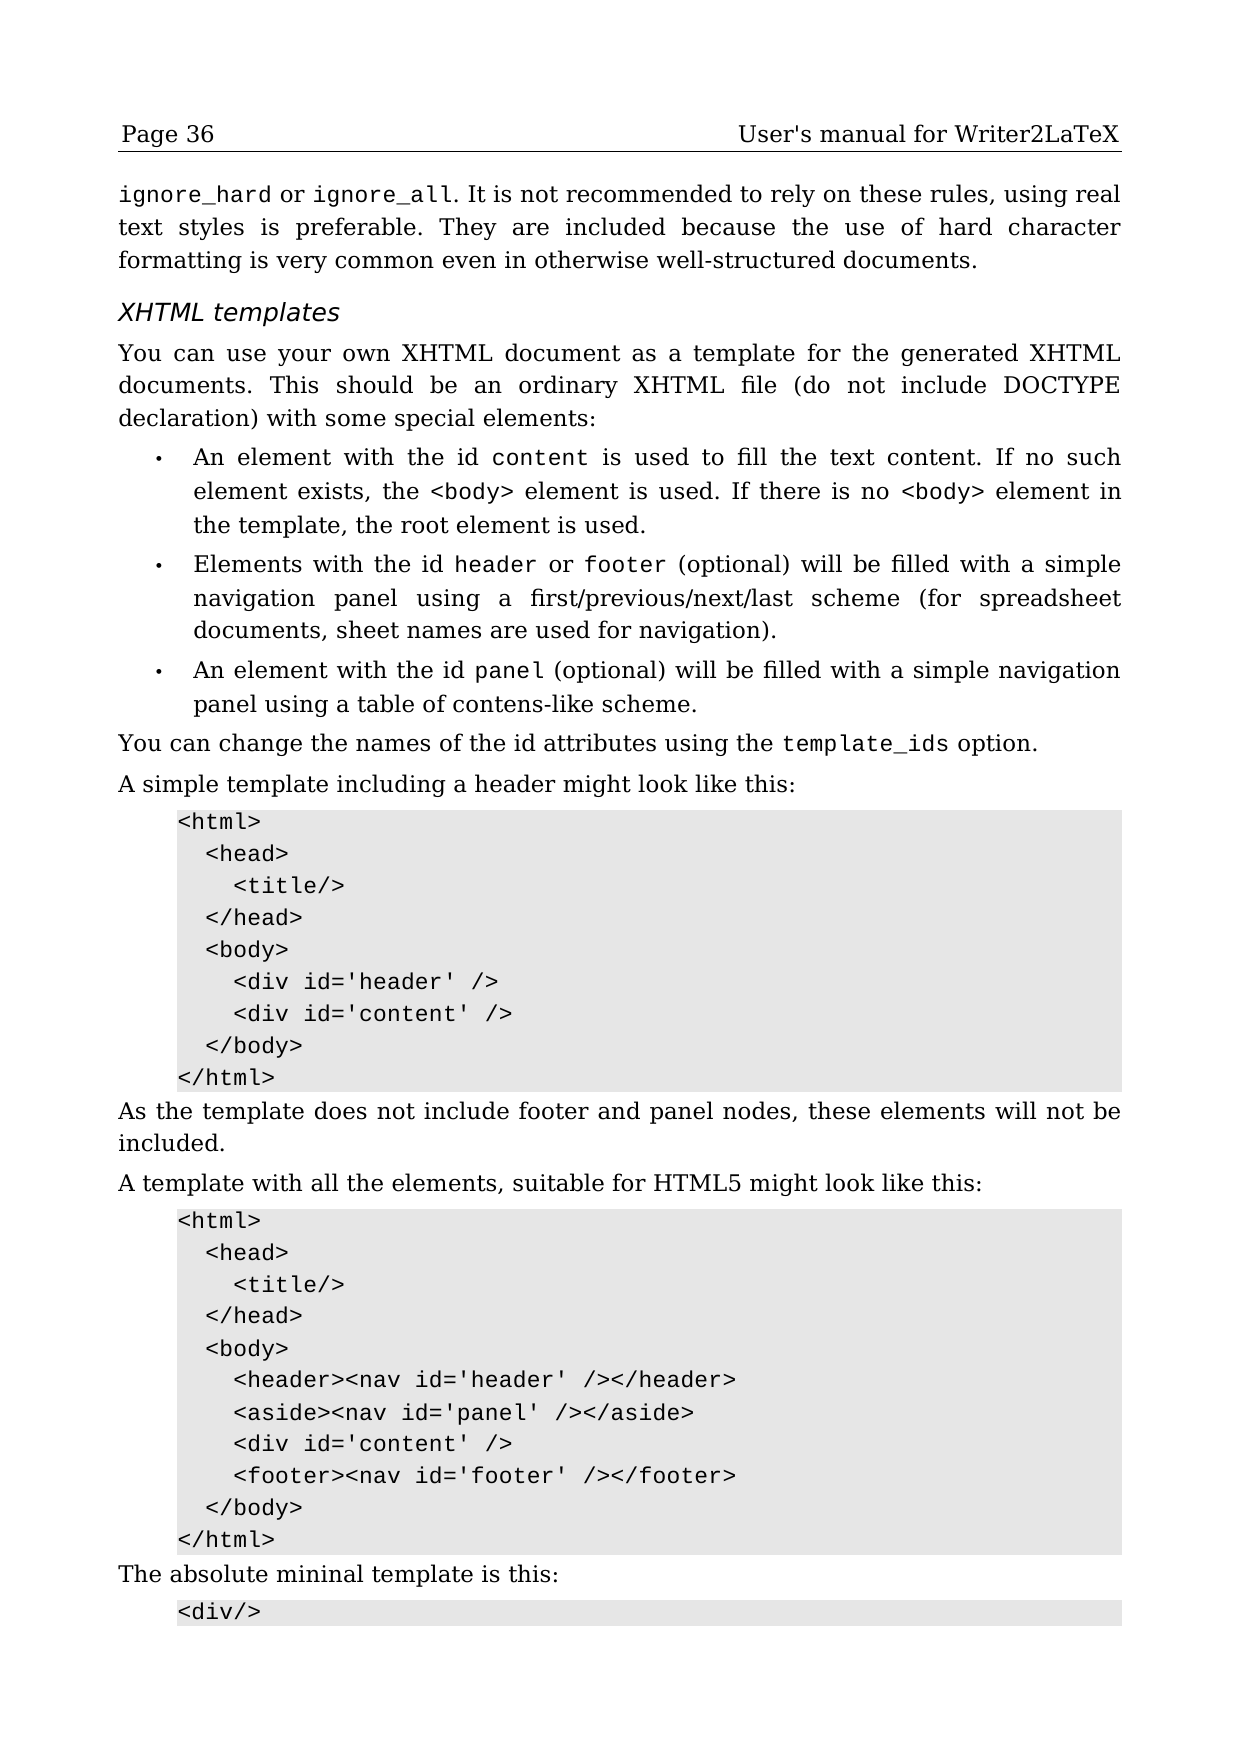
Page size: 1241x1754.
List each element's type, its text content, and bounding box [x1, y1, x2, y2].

text <head> [177, 1241, 1122, 1267]
text <title/> [177, 1273, 1122, 1299]
text <div id='header' /> [177, 970, 1122, 996]
text <header><nav id='header' /></header> [177, 1369, 1122, 1395]
text <html> [177, 810, 1122, 836]
text You can use your own XHTML document as a template for the generated XHTML documents. This should be an ordinary XHTML file (do not include DOCTYPE declaration) with some special elements: [118, 340, 1122, 432]
text <head> [177, 842, 1122, 868]
text <footer><nav id='footer' /></footer> [177, 1465, 1122, 1491]
text You can change the names of the id attributes using the template_ids option. [118, 730, 1122, 758]
text The absolute mininal template is this: [118, 1561, 1122, 1588]
list Elements with the id header or footer (optional) will be filled with a simple navigation panel using a first/previous/next/last scheme (for spreadsheet documents, sheet names are used for navigation). [156, 551, 1122, 644]
text <html> [177, 1209, 1122, 1235]
text <div/> [177, 1600, 1122, 1626]
text </body> [177, 1034, 1122, 1060]
subtitle XHTML templates [118, 299, 1122, 328]
text <aside><nav id='panel' /></aside> [177, 1401, 1122, 1427]
text <title/> [177, 874, 1122, 900]
text <div id='content' /> [177, 1433, 1122, 1459]
text </body> [177, 1497, 1122, 1523]
text As the template does not include footer and panel nodes, these elements will not be included. [118, 1098, 1122, 1157]
list An element with the id content is used to fill the text content. If no such element exists, the <body> element is used. If there is no <body> element in the template, the root element is used. [156, 444, 1122, 539]
text A simple template including a header might look like this: [118, 771, 1122, 798]
text </html> [177, 1529, 1122, 1555]
text </head> [177, 1305, 1122, 1331]
list An element with the id panel (optional) will be filled with a simple navigation panel using a table of contens-like scheme. [156, 657, 1122, 717]
text <body> [177, 1337, 1122, 1363]
text </head> [177, 906, 1122, 932]
text <div id='content' /> [177, 1002, 1122, 1028]
text </html> [177, 1066, 1122, 1092]
text A template with all the elements, suitable for HTML5 might look like this: [118, 1170, 1122, 1197]
text ignore_hard or ignore_all. It is not recommended to rely on these rules, using real text styles is preferable. They are included because the use of hard character formatting is very common even in otherwise well-structured documents. [118, 181, 1122, 274]
text <body> [177, 938, 1122, 964]
